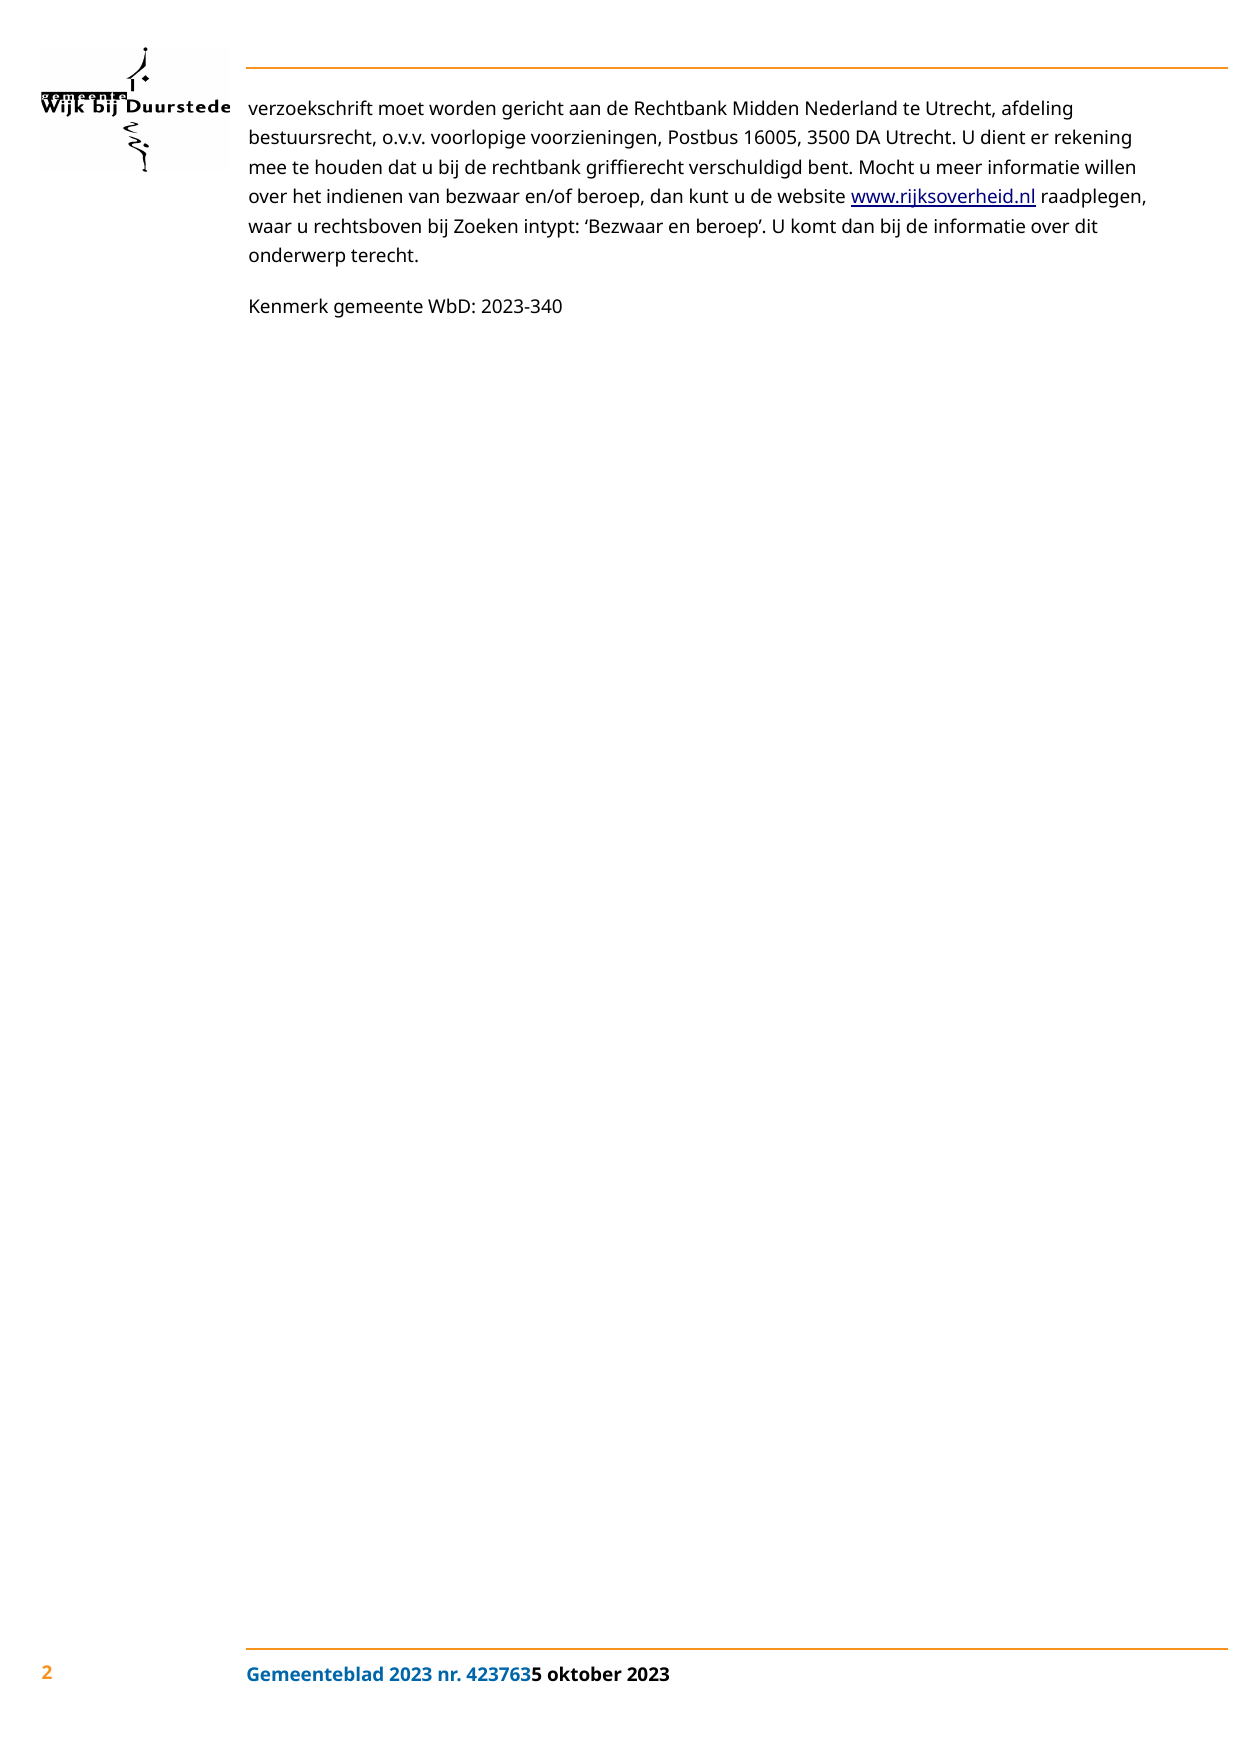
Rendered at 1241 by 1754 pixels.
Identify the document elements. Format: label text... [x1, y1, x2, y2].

text verzoekschrift moet worden gericht aan de Rechtbank Midden Nederland te Utrecht, afdeling bestuursrecht, o.v.v. voorlopige voorzieningen, Postbus 16005, 3500 DA Utrecht. U dient er rekening mee te houden dat u bij de rechtbank griffierecht verschuldigd bent. Mocht u meer informatie willen over het indienen van bezwaar en/of beroep, dan kunt u de website www.rijksoverheid.nl raadplegen, waar u rechtsboven bij Zoeken intypt: ‘Bezwaar en beroep’. U komt dan bij de informatie over dit onderwerp terecht. [248, 95, 1152, 268]
picture [41, 47, 231, 172]
text Kenmerk gemeente WbD: 2023-340 [248, 293, 1152, 319]
